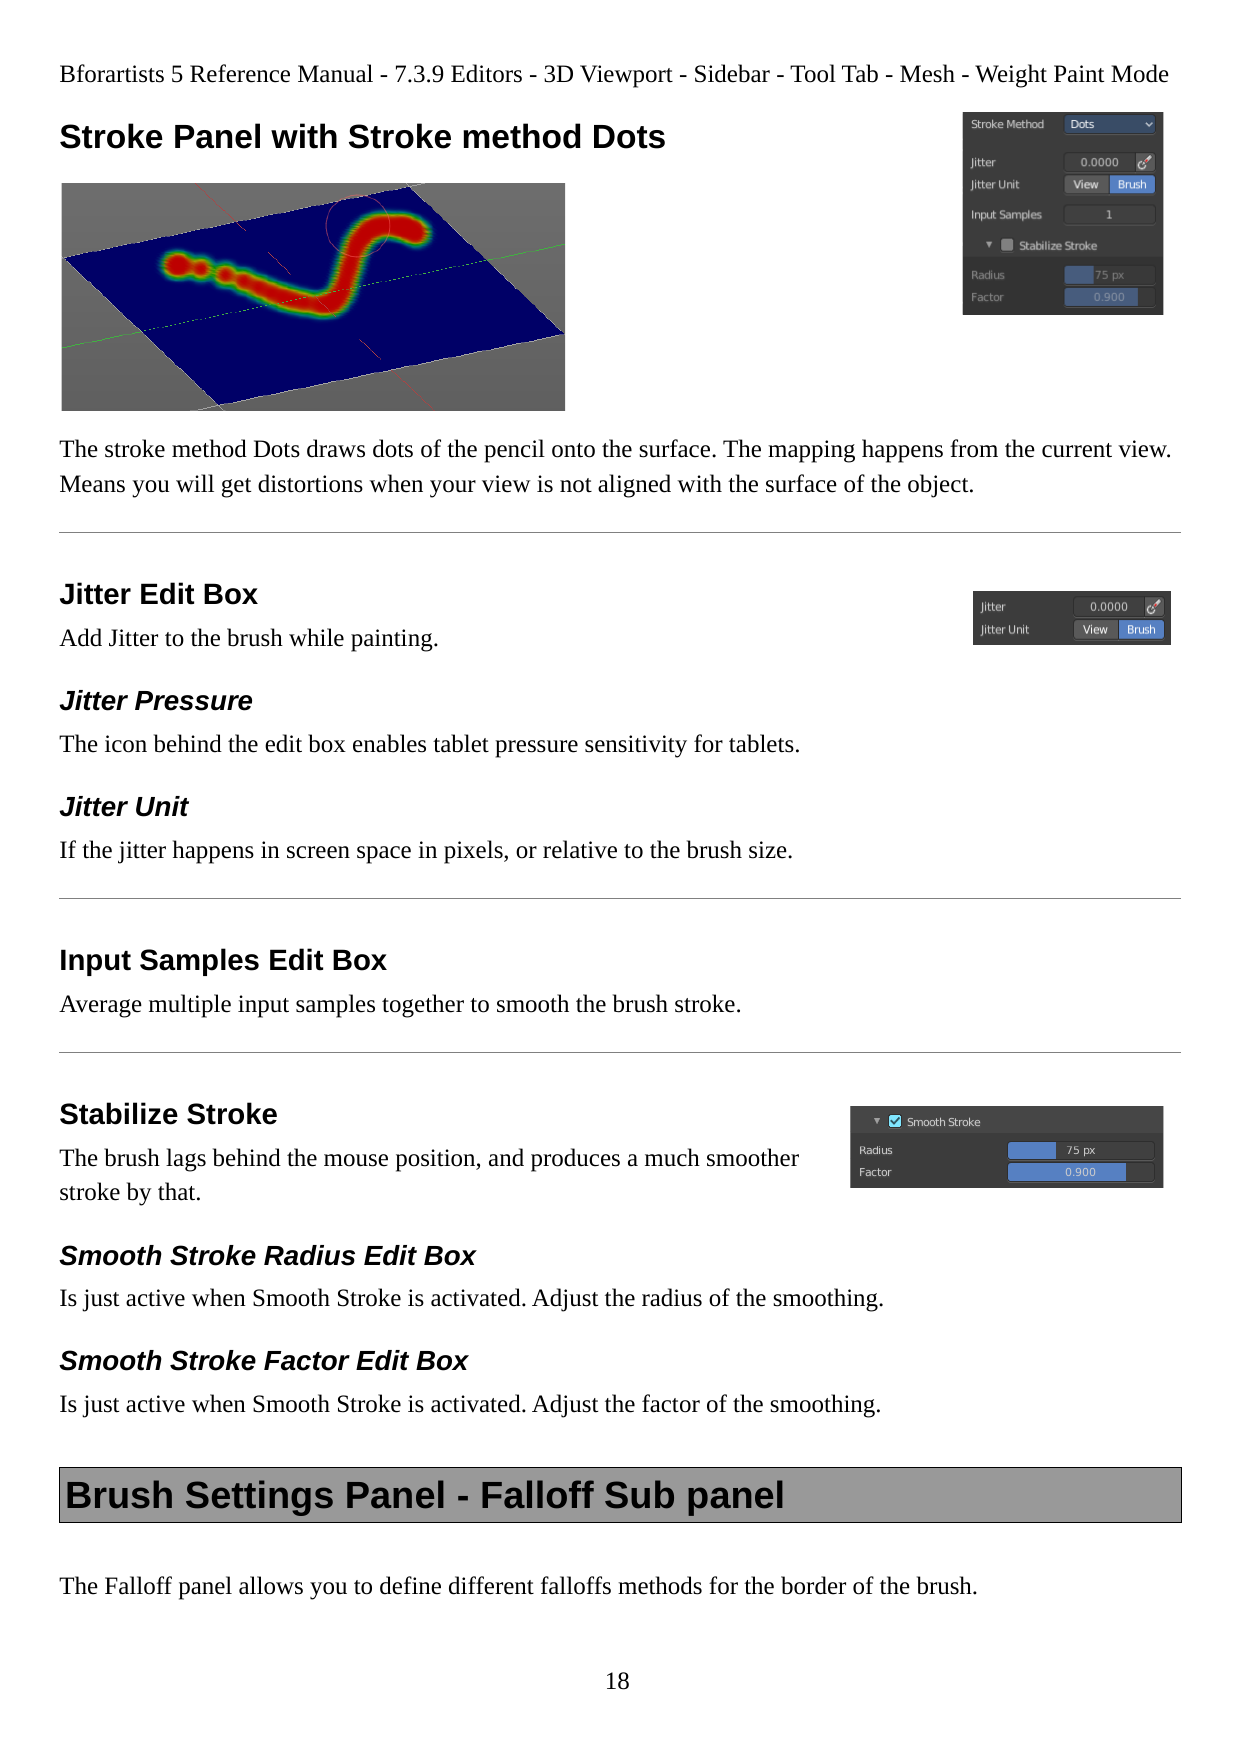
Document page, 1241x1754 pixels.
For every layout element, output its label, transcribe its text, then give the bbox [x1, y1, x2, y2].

subtitle Jitter Unit [59, 790, 1181, 822]
text The Falloff panel allows you to define different falloffs methods for the border of the brush. [59, 1571, 1181, 1600]
text Is just active when Smooth Stroke is activated. Adjust the radius of the smoothing. [59, 1283, 1181, 1312]
table_header Brush Settings Panel - Falloff Sub panel [60, 1468, 1181, 1522]
subtitle Stabilize Stroke [59, 1097, 1181, 1130]
text The stroke method Dots draws dots of the pencil onto the surface. The mapping happens from the current view. Means you will get distortions when your view is not aligned with the surface of the object. [59, 411, 1181, 497]
text The icon behind the edit box enables tablet pressure sensitivity for tablets. [59, 729, 1181, 757]
subtitle Jitter Pressure [59, 684, 1181, 716]
picture [962, 112, 1164, 315]
text Average multiple input samples together to smooth the brush stroke. [59, 989, 1181, 1017]
subtitle Smooth Stroke Factor Edit Box [59, 1345, 1181, 1377]
text Add Jitter to the brush while painting. [59, 623, 1181, 652]
subtitle Smooth Stroke Radius Edit Box [59, 1239, 1181, 1271]
subtitle Input Samples Edit Box [59, 942, 1181, 976]
text Is just active when Smooth Stroke is activated. Adjust the factor of the smoothing. [59, 1389, 1181, 1418]
picture [973, 591, 1171, 645]
text The brush lags behind the mouse position, and produces a much smoother stroke by that. [59, 1143, 1181, 1206]
text If the jitter happens in screen space in pixels, or relative to the brush size. [59, 835, 1181, 863]
picture [61, 183, 566, 411]
subtitle Stroke Panel with Stroke method Dots [59, 117, 962, 156]
picture [850, 1106, 1164, 1188]
subtitle Jitter Edit Box [59, 577, 1181, 610]
